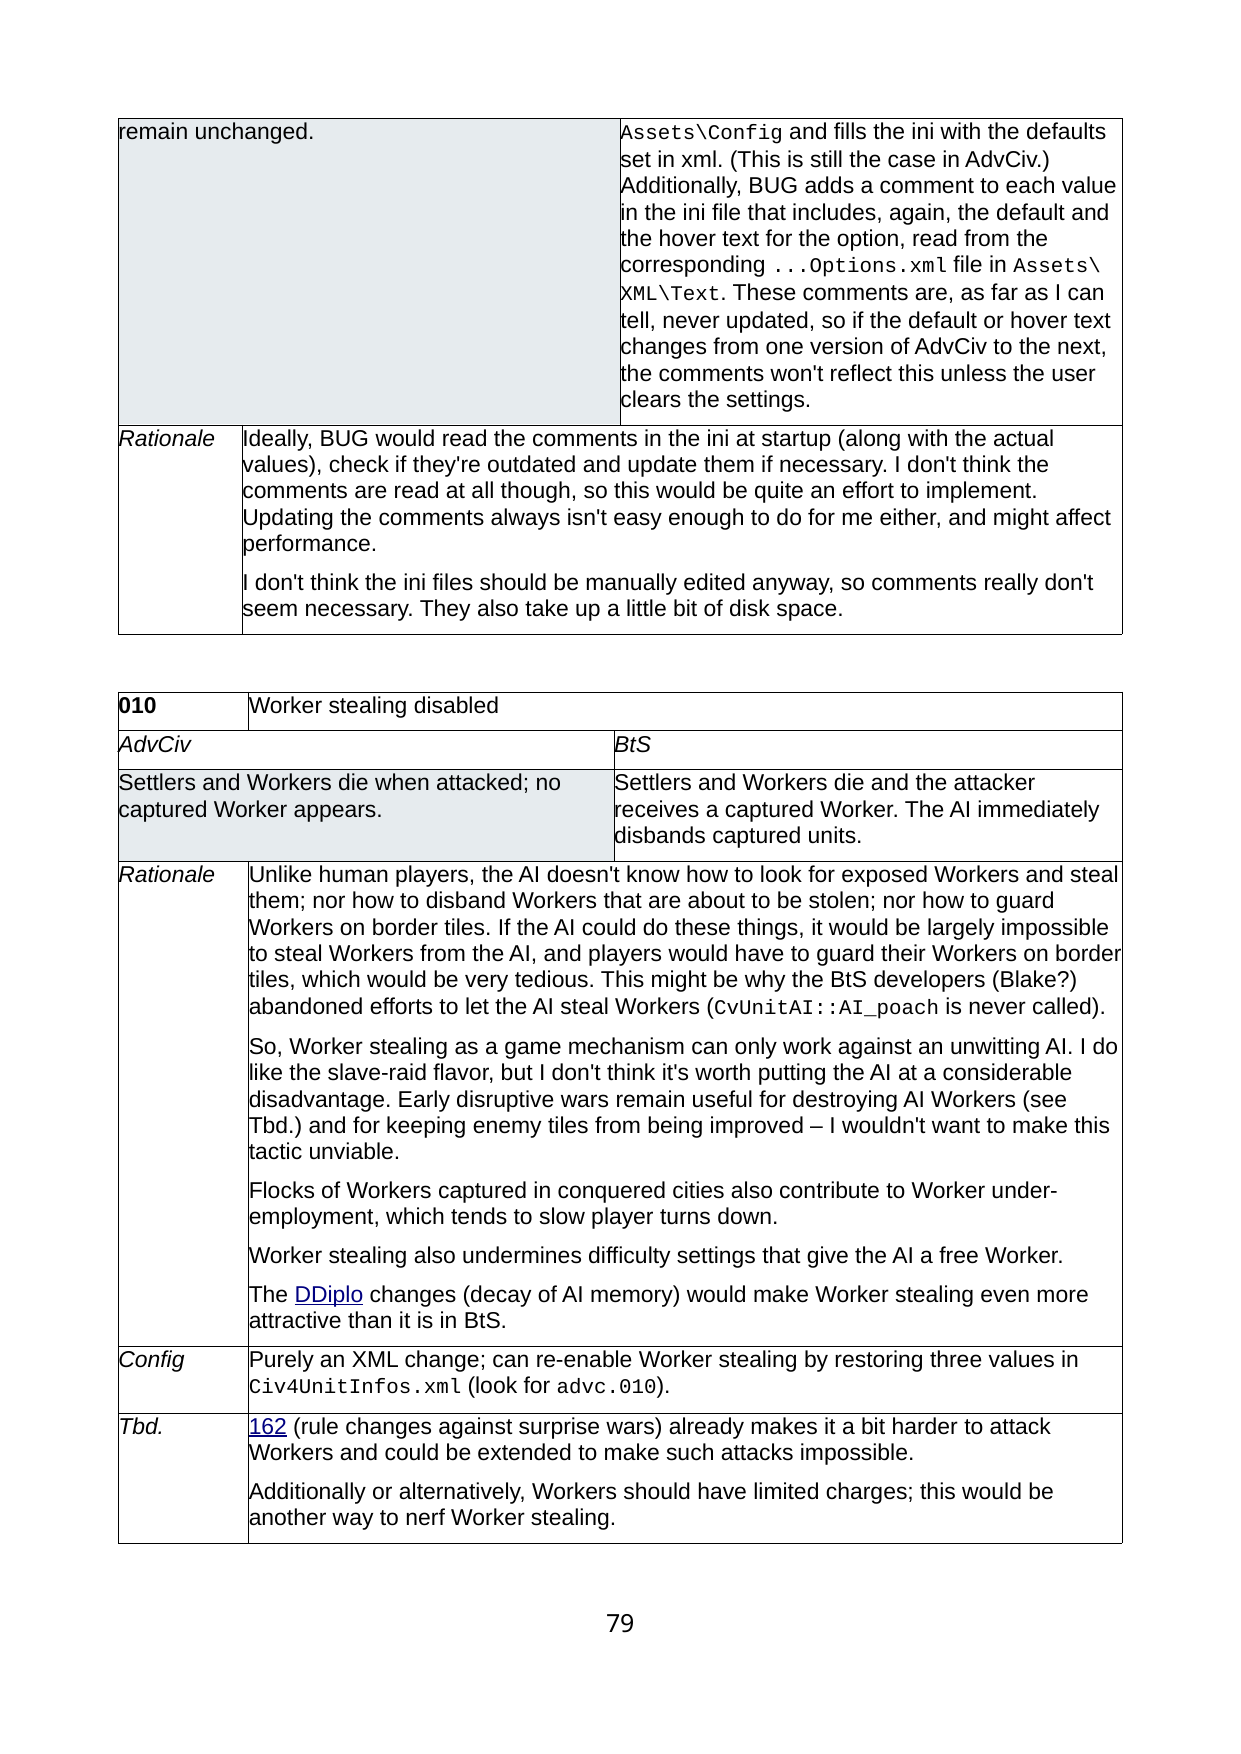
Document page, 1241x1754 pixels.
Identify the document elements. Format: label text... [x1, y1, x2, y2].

table_cell Settlers and Workers die when attacked; no captured Worker appears. [119, 770, 614, 861]
table_cell Unlike human players, the AI doesn't know how to look for exposed Workers and steal them; nor how to disband Workers that are about to be stolen; nor how to guard Workers on border tiles. If the AI could do these things, it would be largely impossible to steal Workers from the AI, and players would have to guard their Workers on border tiles, which would be very tedious. This might be why the BtS developers (Blake?) abandoned efforts to let the AI steal Workers (CvUnitAI::AI_poach is never called). So, Worker stealing as a game mechanism can only work against an unwitting AI. I do like the slave-raid flavor, but I don't think it's worth putting the AI at a considerable disadvantage. Early disruptive wars remain useful for destroying AI Workers (see Tbd.) and for keeping enemy tiles from being improved – I wouldn't want to make this tactic unviable. Flocks of Workers captured in conquered cities also contribute to Worker under-employment, which tends to slow player turns down. Worker stealing also undermines difficulty settings that give the AI a free Worker. The DDiplo changes (decay of AI memory) would make Worker stealing even more attractive than it is in BtS. [249, 862, 1122, 1346]
table_cell remain unchanged. [119, 119, 620, 424]
table_cell Rationale [119, 426, 242, 634]
table_cell Assets\Config and fills the ini with the defaults set in xml. (This is still the case in AdvCiv.) Additionally, BUG adds a comment to each value in the ini file that includes, again, the default and the hover text for the option, read from the corresponding ...Options.xml file in Assets\XML\Text. These comments are, as far as I can tell, never updated, so if the default or hover text changes from one version of AdvCiv to the next, the comments won't reflect this unless the user clears the settings. [621, 119, 1122, 424]
table_cell Config [119, 1347, 248, 1412]
table_cell Ideally, BUG would read the comments in the ini at startup (along with the actual values), check if they're outdated and update them if necessary. I don't think the comments are read at all though, so this would be quite an effort to implement. Updating the comments always isn't easy enough to do for me either, and might affect performance. I don't think the ini files should be manually edited anyway, so comments really don't seem necessary. They also take up a little bit of disk space. [243, 426, 1122, 634]
table_cell Rationale [119, 862, 248, 1346]
table_cell AdvCiv [119, 731, 614, 769]
table_cell BtS [615, 731, 1122, 769]
table_cell Purely an XML change; can re-enable Worker stealing by restoring three values in Civ4UnitInfos.xml (look for advc.010). [249, 1347, 1122, 1412]
table_header 010 [119, 693, 248, 730]
table_cell 162 (rule changes against surprise wars) already makes it a bit harder to attack Workers and could be extended to make such attacks impossible. Additionally or alternatively, Workers should have limited charges; this would be another way to nerf Worker stealing. [249, 1414, 1122, 1543]
table_cell Settlers and Workers die and the attacker receives a captured Worker. The AI immediately disbands captured units. [615, 770, 1122, 861]
table_header Worker stealing disabled [249, 693, 1122, 730]
table_cell Tbd. [119, 1414, 248, 1543]
